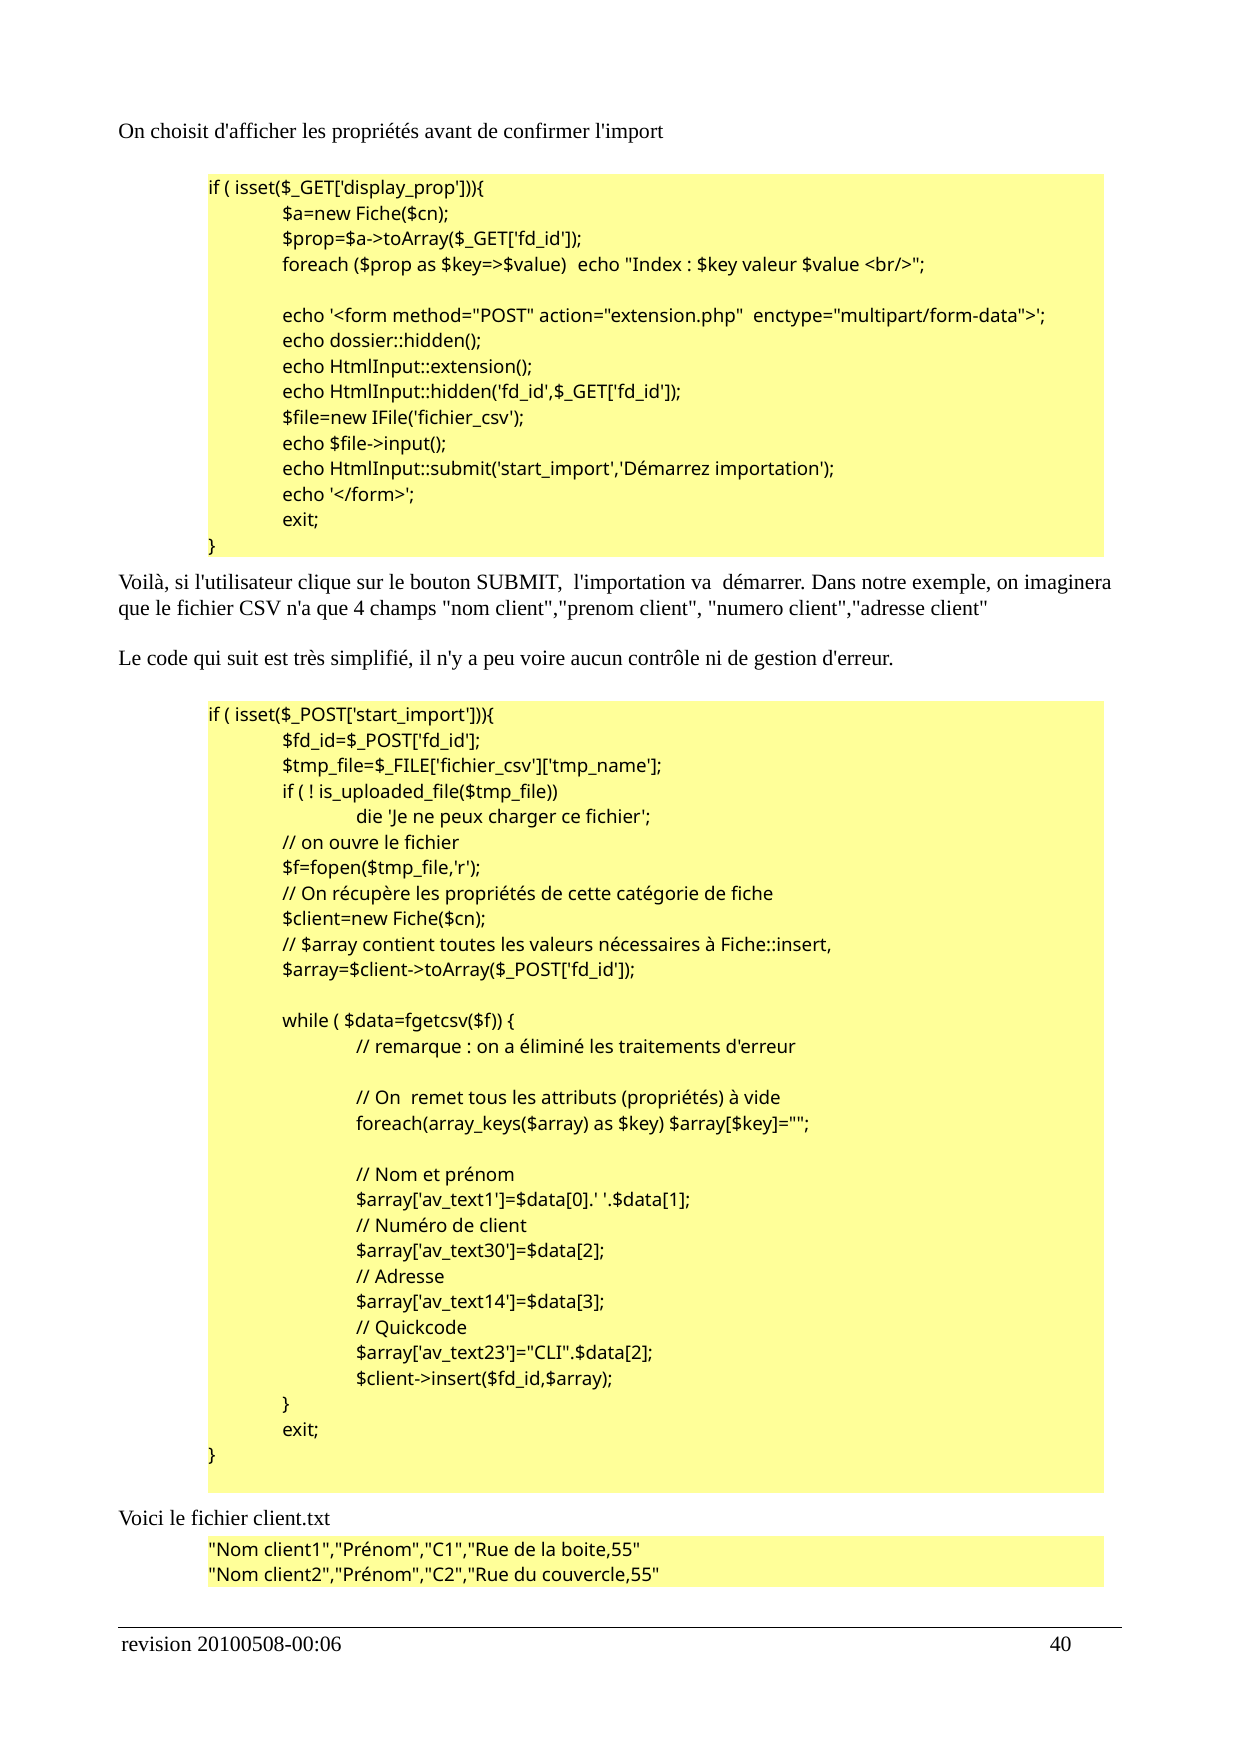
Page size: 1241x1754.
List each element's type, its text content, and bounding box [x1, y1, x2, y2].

text if ( isset($_POST['start_import'])){ $fd_id=$_POST['fd_id']; $tmp_file=$_FILE['fichier_csv']['tmp_name']; if ( ! is_uploaded_file($tmp_file)) die 'Je ne peux charger ce fichier'; // on ouvre le fichier $f=fopen($tmp_file,'r'); // On récupère les propriétés de cette catégorie de fiche $client=new Fiche($cn); // $array contient toutes les valeurs nécessaires à Fiche::insert, $array=$client->toArray($_POST['fd_id']); while ( $data=fgetcsv($f)) { // remarque : on a éliminé les traitements d'erreur // On remet tous les attributs (propriétés) à vide foreach(array_keys($array) as $key) $array[$key]=""; // Nom et prénom $array['av_text1']=$data[0].' '.$data[1]; // Numéro de client $array['av_text30']=$data[2]; // Adresse $array['av_text14']=$data[3]; // Quickcode $array['av_text23']="CLI".$data[2]; $client->insert($fd_id,$array); } exit; } [208, 701, 1104, 1493]
text "Nom client1","Prénom","C1","Rue de la boite,55" "Nom client2","Prénom","C2","Rue du couvercle,55" [208, 1536, 1104, 1587]
text On choisit d'afficher les propriétés avant de confirmer l'import [118, 118, 1122, 143]
text Voici le fichier client.txt [118, 1504, 1122, 1530]
text if ( isset($_GET['display_prop'])){ $a=new Fiche($cn); $prop=$a->toArray($_GET['fd_id']); foreach ($prop as $key=>$value) echo "Index : $key valeur $value <br/>"; echo '<form method="POST" action="extension.php" enctype="multipart/form-data">'; echo dossier::hidden(); echo HtmlInput::extension(); echo HtmlInput::hidden('fd_id',$_GET['fd_id']); $file=new IFile('fichier_csv'); echo $file->input(); echo HtmlInput::submit('start_import','Démarrez importation'); echo '</form>'; exit; } [208, 174, 1104, 557]
text Voilà, si l'utilisateur clique sur le bouton SUBMIT, l'importation va démarrer. Dans notre exemple, on imaginera que le fichier CSV n'a que 4 champs "nom client","prenom client", "numero client","adresse client" Le code qui suit est très simplifié, il n'y a peu voire aucun contrôle ni de gestion d'erreur. [118, 569, 1122, 670]
